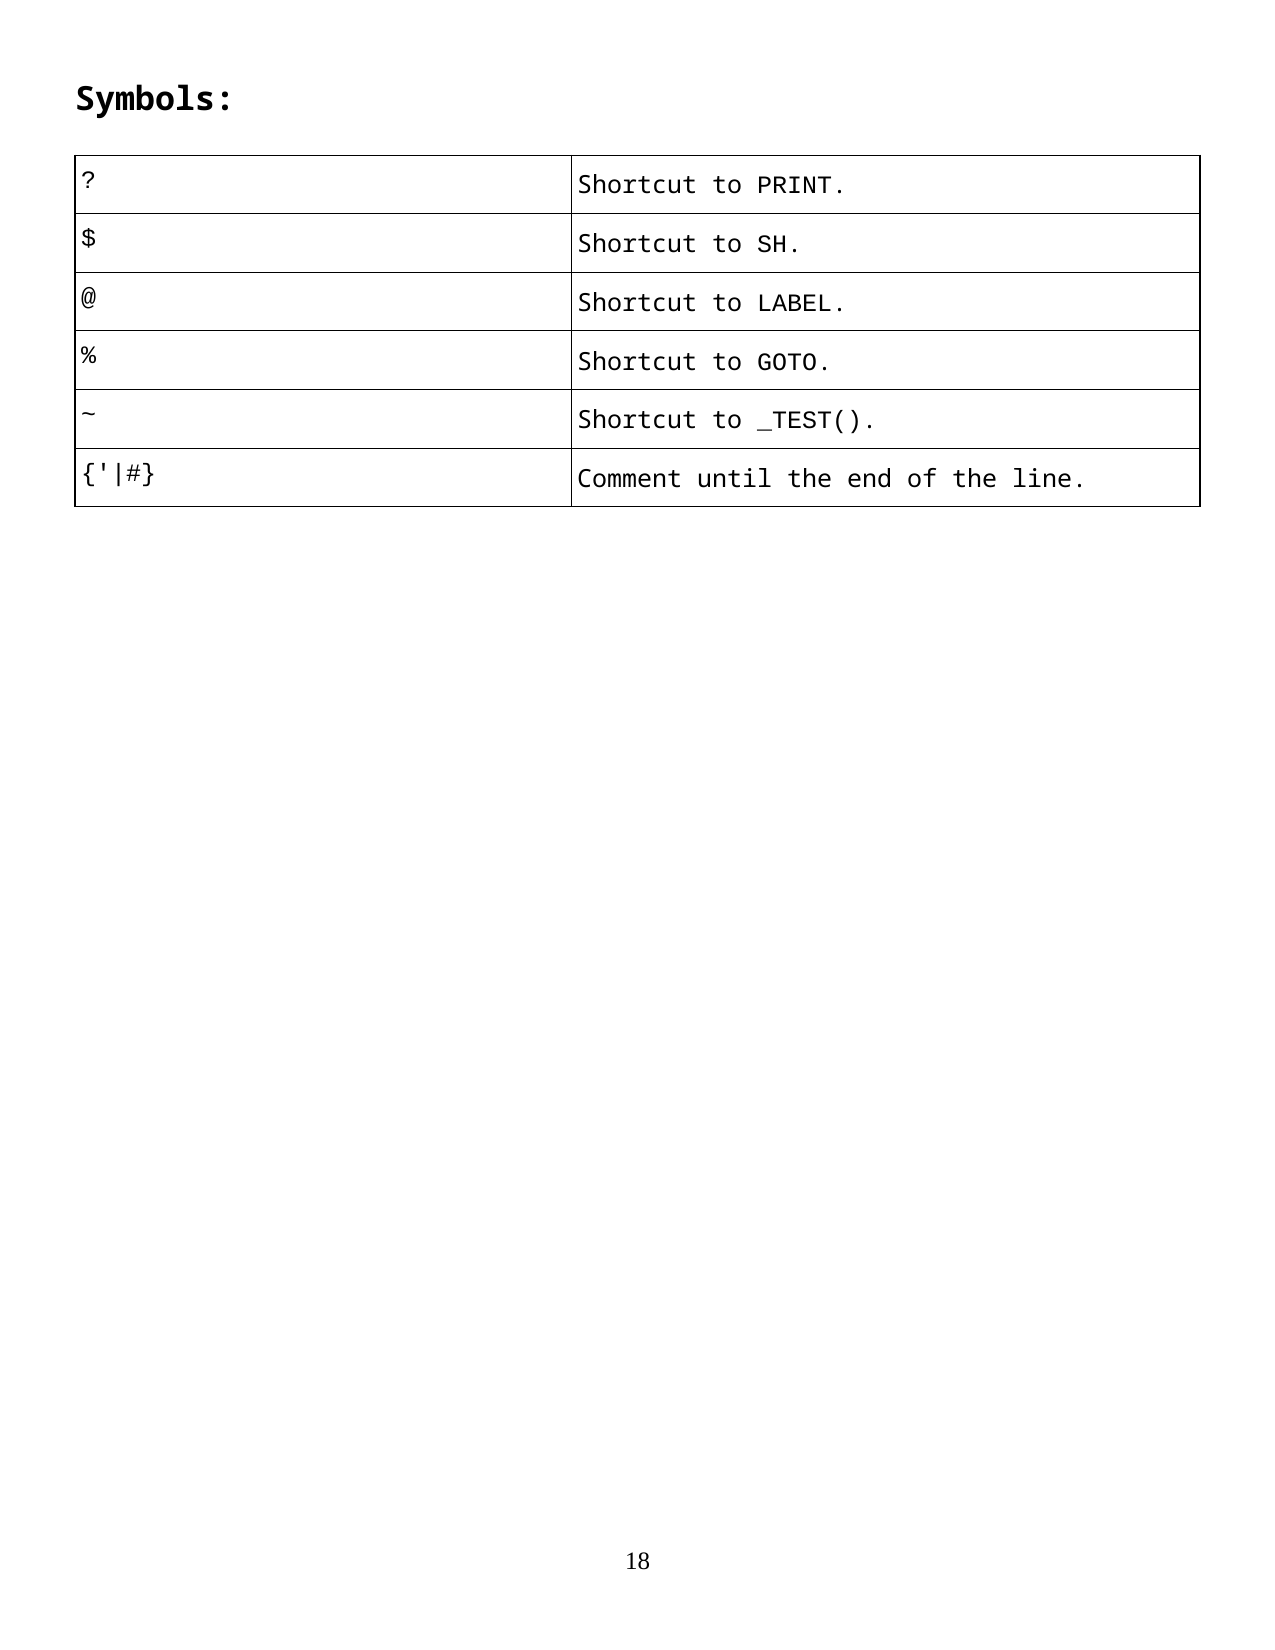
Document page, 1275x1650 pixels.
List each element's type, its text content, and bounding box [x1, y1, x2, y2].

table_cell $ [76, 214, 571, 272]
table_cell Shortcut to LABEL. [572, 273, 1199, 330]
text Symbols: [75, 75, 1200, 120]
table_cell Shortcut to GOTO. [572, 331, 1199, 389]
table_header ? [76, 156, 571, 213]
table_cell Shortcut to _TEST(). [572, 390, 1199, 448]
table_cell ~ [76, 390, 571, 448]
table_cell Comment until the end of the line. [572, 449, 1199, 506]
table_cell {'|#} [76, 449, 571, 506]
table_header Shortcut to PRINT. [572, 156, 1199, 213]
table_cell @ [76, 273, 571, 330]
table_cell % [76, 331, 571, 389]
table_cell Shortcut to SH. [572, 214, 1199, 272]
